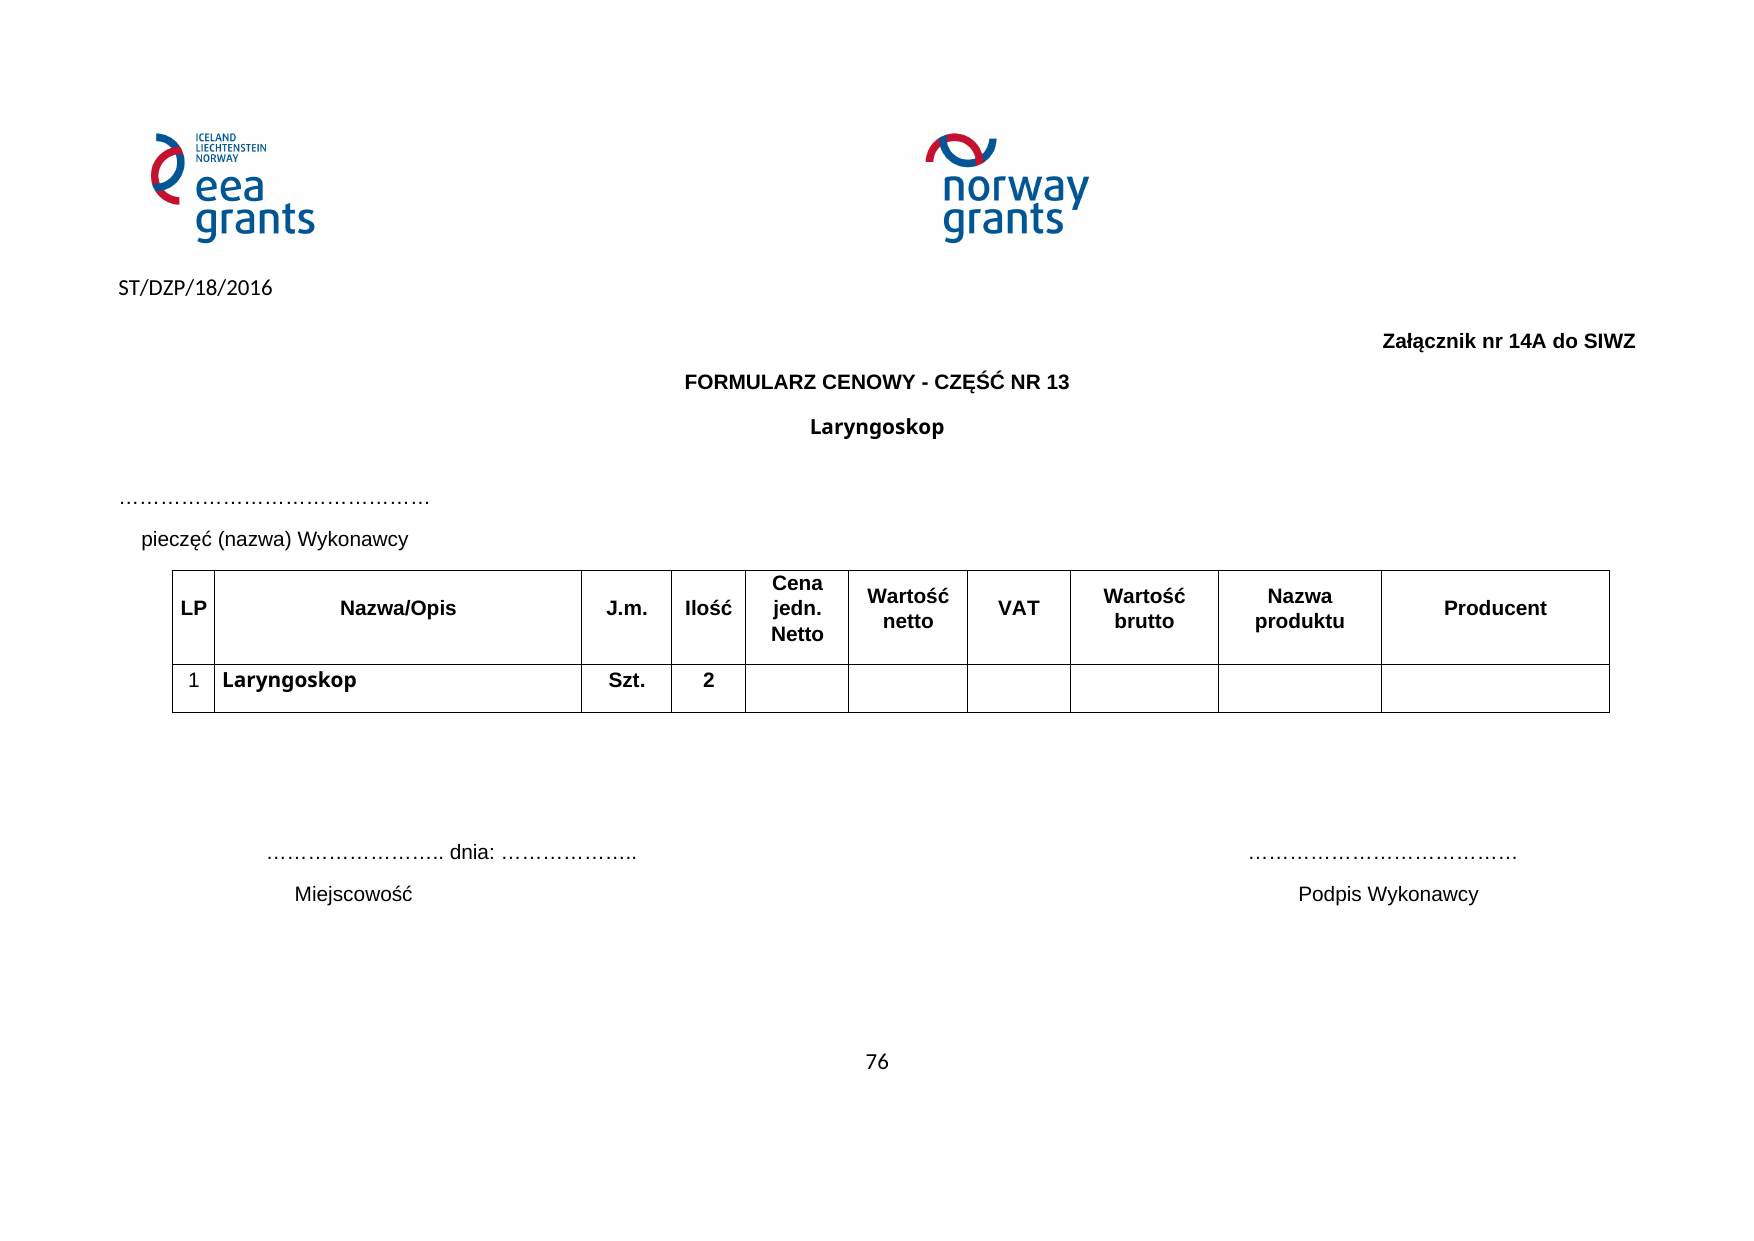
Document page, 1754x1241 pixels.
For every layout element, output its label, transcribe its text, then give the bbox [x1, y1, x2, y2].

table_header Ilość [672, 571, 745, 664]
text Załącznik nr 14A do SIWZ [118, 329, 1636, 353]
table_cell [849, 665, 967, 712]
text ……………………………………… [118, 459, 1636, 509]
table_cell [746, 665, 848, 712]
table_header J.m. [582, 571, 671, 664]
text Laryngoskop [118, 412, 1636, 441]
table_cell 1 [173, 665, 214, 712]
table_header Wartość brutto [1071, 571, 1218, 664]
table_header Nazwa produktu [1219, 571, 1381, 664]
table_cell [1219, 665, 1381, 712]
table_cell [968, 665, 1070, 712]
table_cell Laryngoskop [215, 665, 581, 712]
table_header LP [173, 571, 214, 664]
text …………………….. dnia: ……………….. ………………………………… [192, 840, 1636, 864]
text FORMULARZ CENOWY - CZĘŚĆ NR 13 [118, 370, 1636, 394]
table_cell 2 [672, 665, 745, 712]
table_cell [1071, 665, 1218, 712]
table_header Nazwa/Opis [215, 571, 581, 664]
table_cell Szt. [582, 665, 671, 712]
text Miejscowość Podpis Wykonawcy [118, 882, 1636, 906]
table_header Producent [1382, 571, 1609, 664]
table_header Cena jedn. Netto [746, 571, 848, 664]
table_header VAT [968, 571, 1070, 664]
table_header Wartość netto [849, 571, 967, 664]
text pieczęć (nazwa) Wykonawcy [118, 527, 1636, 551]
table_cell [1382, 665, 1609, 712]
